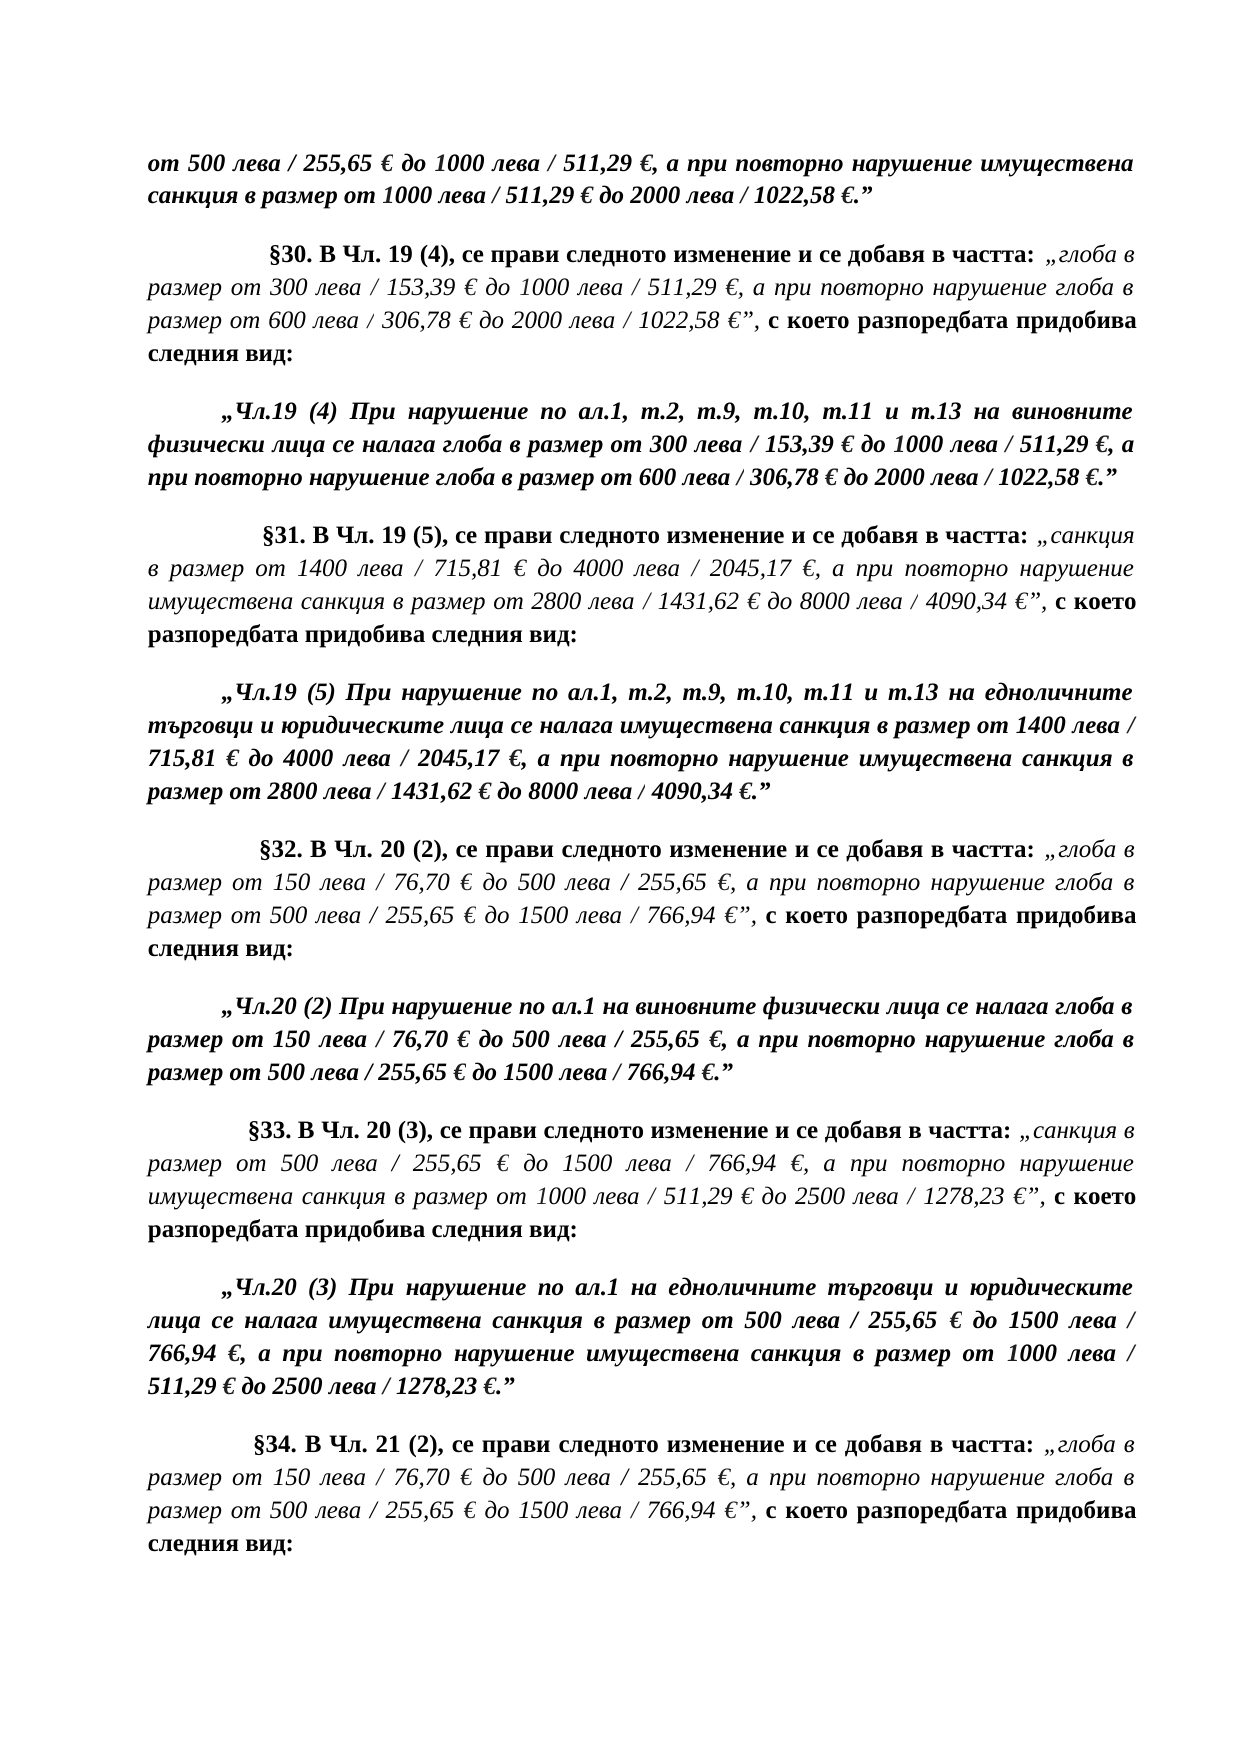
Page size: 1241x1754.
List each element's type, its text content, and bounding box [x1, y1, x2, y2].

text „Чл.20 (2) При нарушение по ал.1 на виновните физически лица се налага глоба в размер от 150 лева / 76,70 € до 500 лева / 255,65 €, а при повторно нарушение глоба в размер от 500 лева / 255,65 € до 1500 лева / 766,94 €.” [148, 991, 1137, 1086]
text §34. В Чл. 21 (2), се прави следното изменение и се добавя в частта: „глоба в размер от 150 лева / 76,70 € до 500 лева / 255,65 €, а при повторно нарушение глоба в размер от 500 лева / 255,65 € до 1500 лева / 766,94 €”, с което разпоредбата придобива следния вид: [148, 1429, 1137, 1557]
text §30. В Чл. 19 (4), се прави следното изменение и се добавя в частта: „глоба в размер от 300 лева / 153,39 € до 1000 лева / 511,29 €, а при повторно нарушение глоба в размер от 600 лева / 306,78 € до 2000 лева / 1022,58 €”, с което разпоредбата придобива следния вид: [148, 239, 1137, 366]
text от 500 лева / 255,65 € до 1000 лева / 511,29 €, а при повторно нарушение имуществена санкция в размер от 1000 лева / 511,29 € до 2000 лева / 1022,58 €.” [148, 148, 1137, 209]
text §32. В Чл. 20 (2), се прави следното изменение и се добавя в частта: „глоба в размер от 150 лева / 76,70 € до 500 лева / 255,65 €, а при повторно нарушение глоба в размер от 500 лева / 255,65 € до 1500 лева / 766,94 €”, с което разпоредбата придобива следния вид: [148, 834, 1137, 962]
text „Чл.19 (4) При нарушение по ал.1, т.2, т.9, т.10, т.11 и т.13 на виновните физически лица се налага глоба в размер от 300 лева / 153,39 € до 1000 лева / 511,29 €, а при повторно нарушение глоба в размер от 600 лева / 306,78 € до 2000 лева / 1022,58 €.” [148, 396, 1137, 491]
text „Чл.20 (3) При нарушение по ал.1 на едноличните търговци и юридическите лица се налага имуществена санкция в размер от 500 лева / 255,65 € до 1500 лева / 766,94 €, а при повторно нарушение имуществена санкция в размер от 1000 лева / 511,29 € до 2500 лева / 1278,23 €.” [148, 1272, 1137, 1400]
text §31. В Чл. 19 (5), се прави следното изменение и се добавя в частта: „санкция в размер от 1400 лева / 715,81 € до 4000 лева / 2045,17 €, а при повторно нарушение имуществена санкция в размер от 2800 лева / 1431,62 € до 8000 лева / 4090,34 €”, с което разпоредбата придобива следния вид: [148, 520, 1137, 648]
text §33. В Чл. 20 (3), се прави следното изменение и се добавя в частта: „санкция в размер от 500 лева / 255,65 € до 1500 лева / 766,94 €, а при повторно нарушение имуществена санкция в размер от 1000 лева / 511,29 € до 2500 лева / 1278,23 €”, с което разпоредбата придобива следния вид: [148, 1115, 1137, 1243]
text „Чл.19 (5) При нарушение по ал.1, т.2, т.9, т.10, т.11 и т.13 на едноличните търговци и юридическите лица се налага имуществена санкция в размер от 1400 лева / 715,81 € до 4000 лева / 2045,17 €, а при повторно нарушение имуществена санкция в размер от 2800 лева / 1431,62 € до 8000 лева / 4090,34 €.” [148, 677, 1137, 805]
